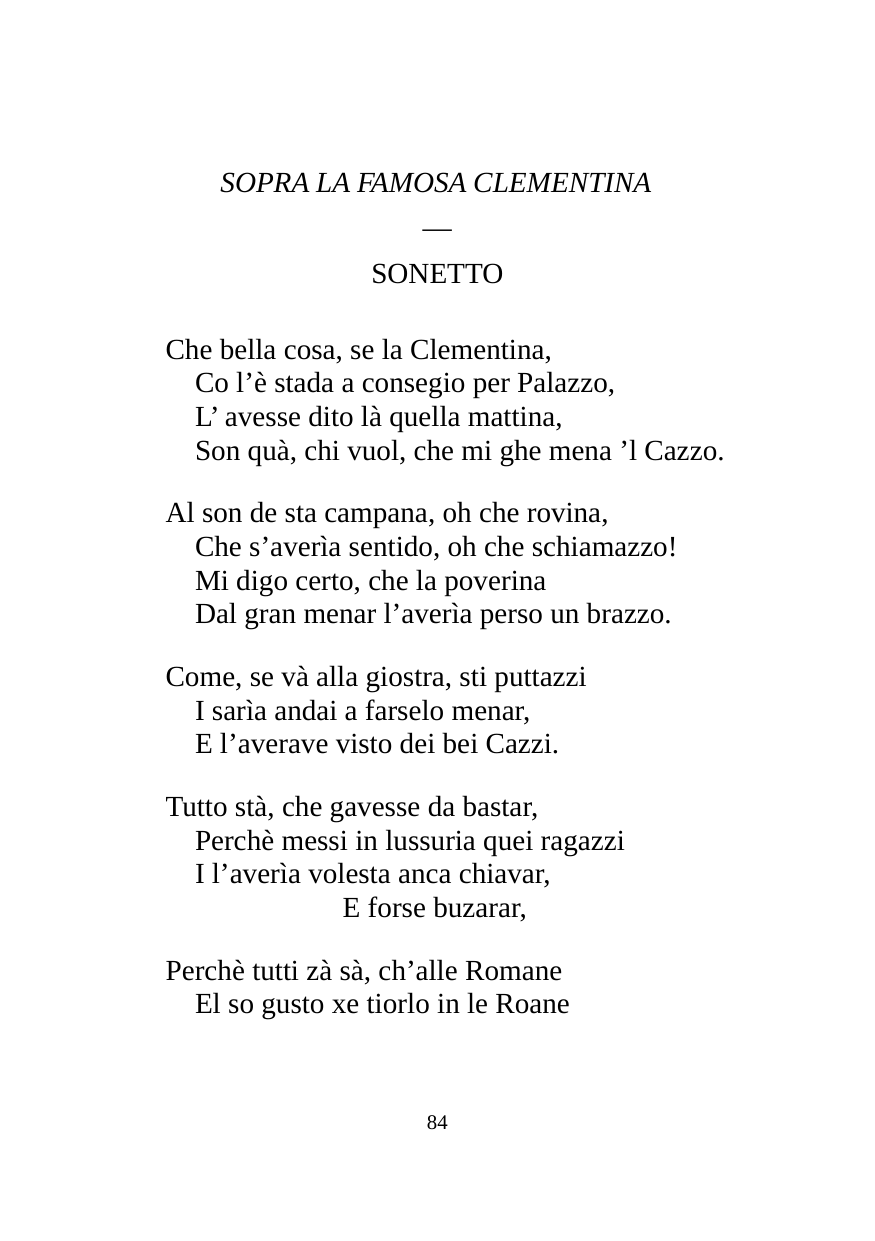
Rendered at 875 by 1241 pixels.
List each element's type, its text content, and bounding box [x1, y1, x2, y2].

text — [106, 211, 768, 244]
text Che bella cosa, se la Clementina, Co l’è stada a consegio per Palazzo, L’ avesse dito là quella mattina, Son quà, chi vuol, che mi ghe mena ’l Cazzo. [165, 332, 768, 466]
text Come, se và alla giostra, sti puttazzi I sarìa andai a farselo menar, E l’averave visto dei bei Cazzi. [165, 659, 768, 760]
subtitle SOPRA LA FAMOSA CLEMENTINA [106, 165, 768, 199]
text Perchè tutti zà sà, ch’alle Romane El so gusto xe tiorlo in le Roane [165, 953, 768, 1020]
text SONETTO [106, 257, 768, 290]
text Tutto stà, che gavesse da bastar, Perchè messi in lussuria quei ragazzi I l’averìa volesta anca chiavar, E forse buzarar, [165, 789, 768, 923]
text Al son de sta campana, oh che rovina, Che s’averìa sentido, oh che schiamazzo! Mi digo certo, che la poverina Dal gran menar l’averìa perso un brazzo. [165, 496, 768, 630]
